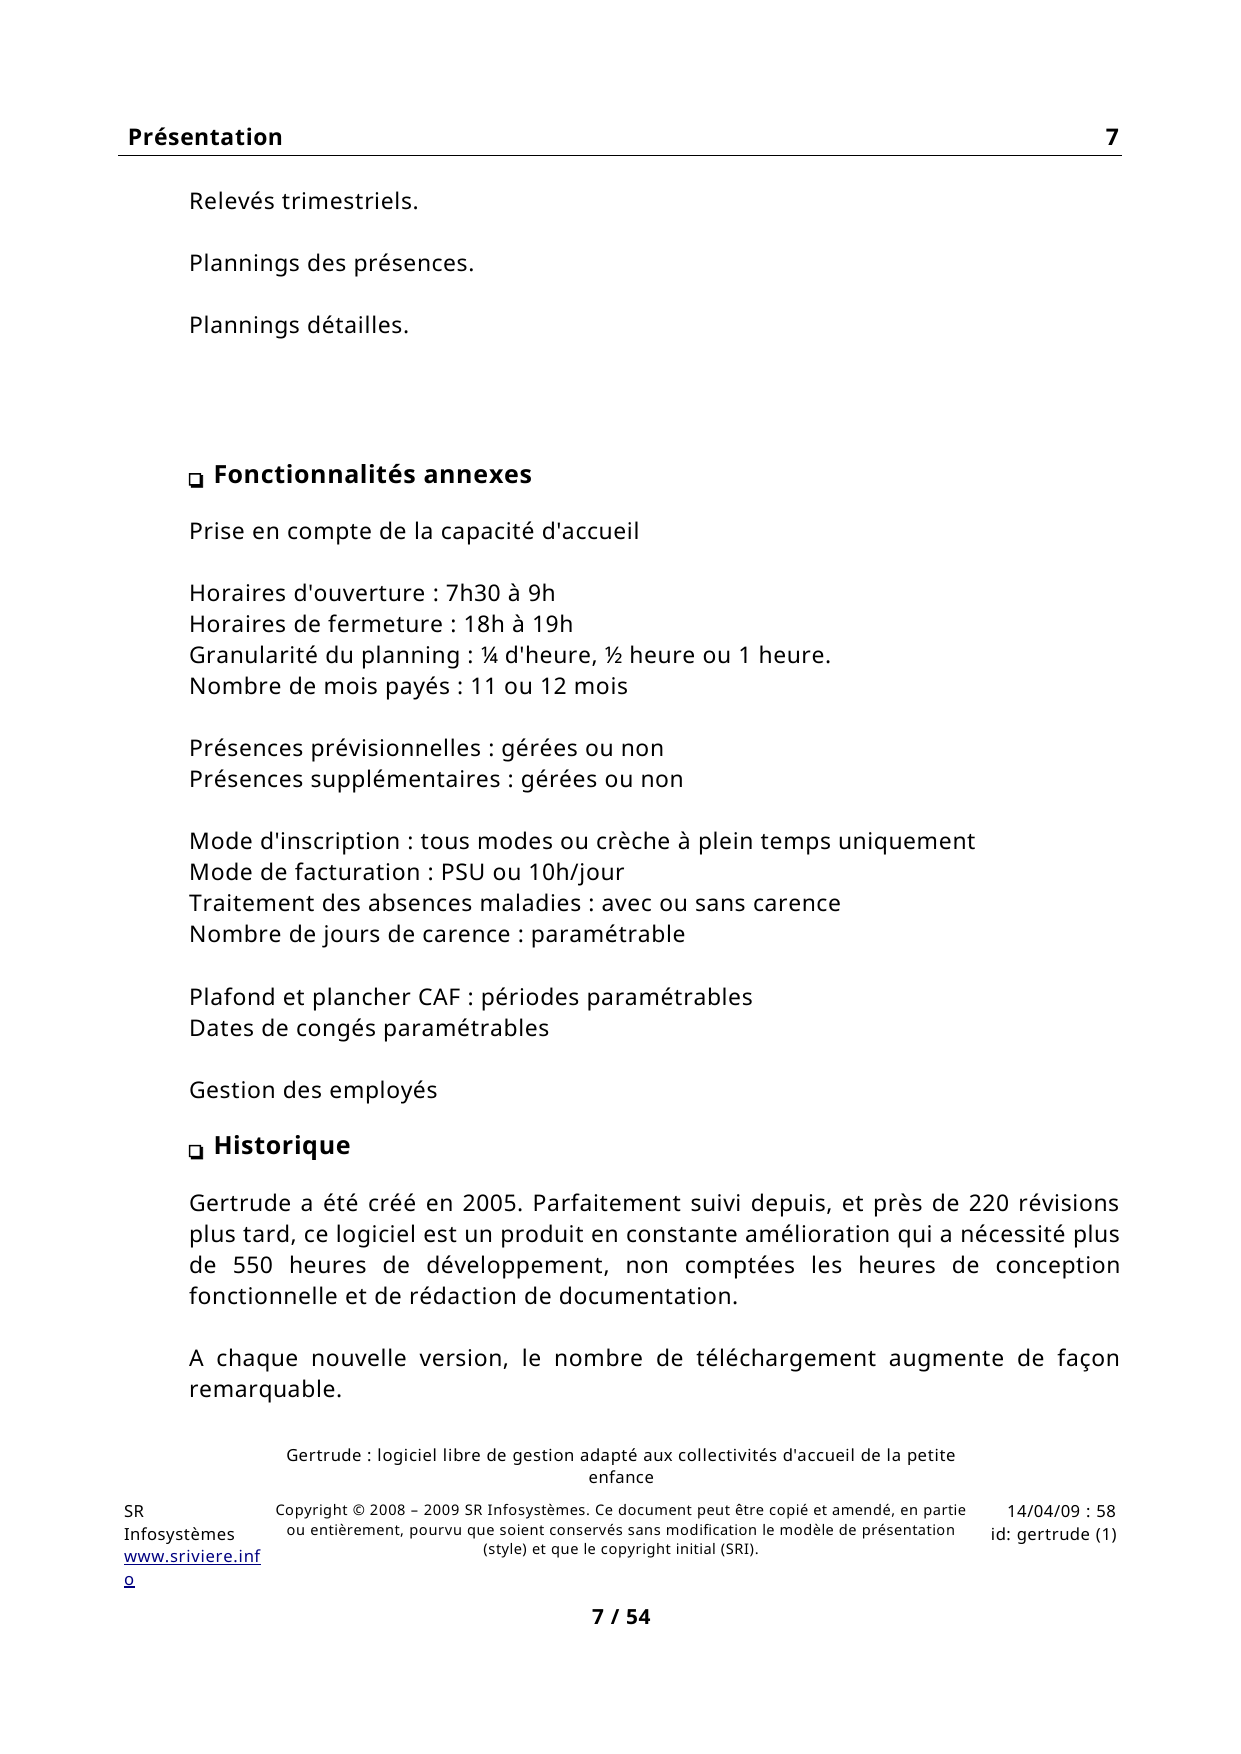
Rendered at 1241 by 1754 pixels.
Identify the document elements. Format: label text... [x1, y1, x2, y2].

text Dates de congés paramétrables [189, 1011, 1122, 1042]
text Traitement des absences maladies : avec ou sans carence [189, 887, 1122, 918]
text Relevés trimestriels. [189, 184, 1122, 216]
text Plannings des présences. [189, 247, 1122, 278]
text Granularité du planning : ¼ d'heure, ½ heure ou 1 heure. [189, 639, 1122, 670]
text Gestion des employés [189, 1073, 1122, 1104]
text Plannings détailles. [189, 309, 1122, 340]
text Mode d'inscription : tous modes ou crèche à plein temps uniquement [189, 825, 1122, 856]
text Présences supplémentaires : gérées ou non [189, 763, 1122, 794]
text Nombre de mois payés : 11 ou 12 mois [189, 670, 1122, 701]
text Horaires d'ouverture : 7h30 à 9h [189, 577, 1122, 608]
text Nombre de jours de carence : paramétrable [189, 918, 1122, 949]
text Horaires de fermeture : 18h à 19h [189, 608, 1122, 639]
subtitle Fonctionnalités annexes [189, 457, 1122, 503]
text Présences prévisionnelles : gérées ou non [189, 732, 1122, 763]
text Plafond et plancher CAF : périodes paramétrables [189, 980, 1122, 1011]
text Gertrude a été créé en 2005. Parfaitement suivi depuis, et près de 220 révisions plus tard, ce logiciel est un produit en constante amélioration qui a nécessité plus de 550 heures de développement, non comptées les heures de conception fonctionnelle et de rédaction de documentation. [189, 1186, 1122, 1311]
text A chaque nouvelle version, le nombre de téléchargement augmente de façon remarquable. [189, 1342, 1122, 1404]
subtitle Historique [189, 1128, 1122, 1175]
text Mode de facturation : PSU ou 10h/jour [189, 856, 1122, 887]
text Prise en compte de la capacité d'accueil [189, 515, 1122, 546]
